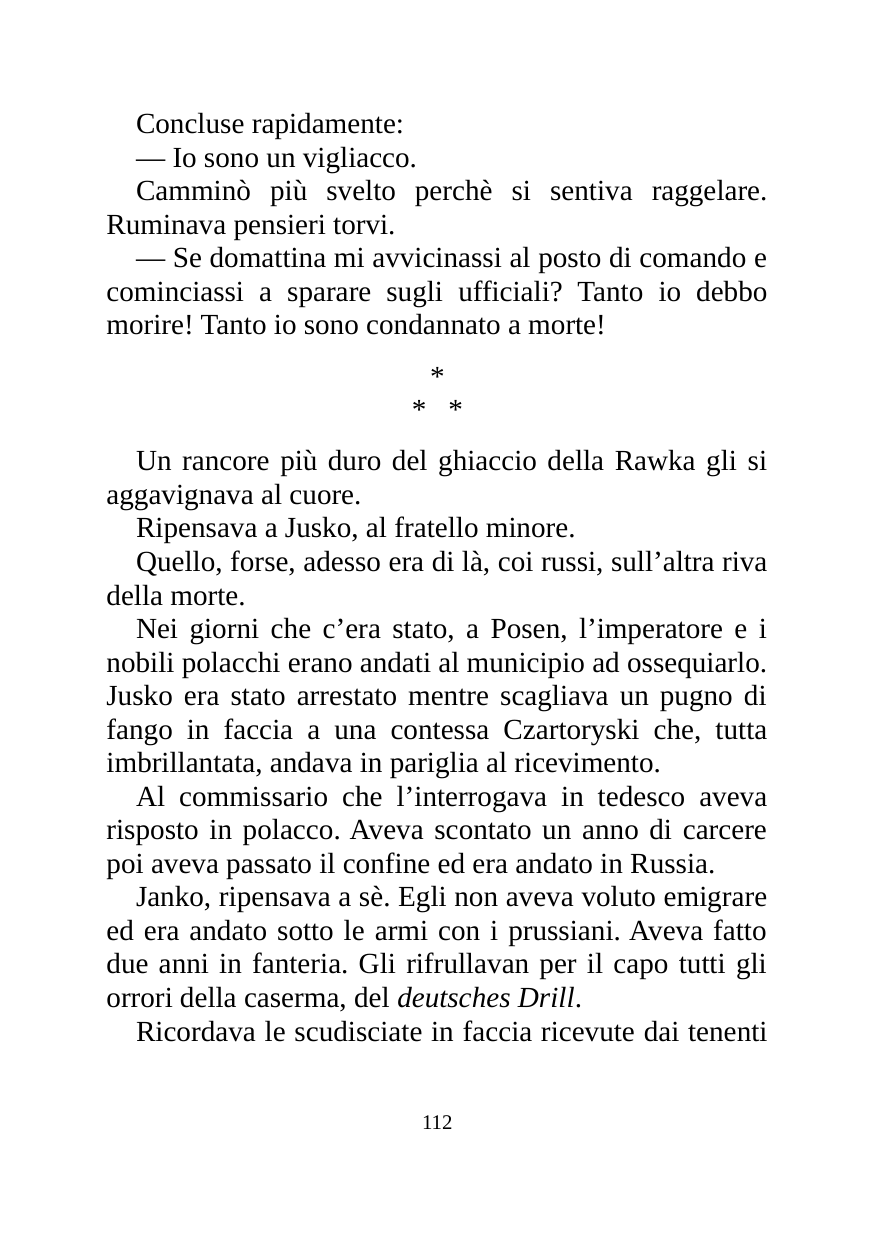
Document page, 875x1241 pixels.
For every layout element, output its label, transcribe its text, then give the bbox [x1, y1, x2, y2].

text Al commissario che l’interrogava in tedesco aveva risposto in polacco. Aveva scontato un anno di carcere poi aveva passato il confine ed era andato in Russia. [106, 779, 768, 879]
text Ricordava le scudisciate in faccia ricevute dai tenenti [106, 1014, 768, 1047]
text — Io sono un vigliacco. [106, 140, 768, 173]
text Nei giorni che c’era stato, a Posen, l’imperatore e i nobili polacchi erano andati al municipio ad ossequiarlo. Jusko era stato arrestato mentre scagliava un pugno di fango in faccia a una contessa Czartoryski che, tutta imbrillantata, andava in pariglia al ricevimento. [106, 611, 768, 779]
text Janko, ripensava a sè. Egli non aveva voluto emigrare ed era andato sotto le armi con i prussiani. Aveva fatto due anni in fanteria. Gli rifrullavan per il capo tutti gli orrori della caserma, del deutsches Drill. [106, 879, 768, 1014]
text Un rancore più duro del ghiaccio della Rawka gli si aggavignava al cuore. [106, 443, 768, 511]
text Quello, forse, adesso era di là, coi russi, sull’altra riva della morte. [106, 544, 768, 611]
text Camminò più svelto perchè si sentiva raggelare. Ruminava pensieri torvi. [106, 173, 768, 240]
text — Se domattina mi avvicinassi al posto di comando e cominciassi a sparare sugli ufficiali? Tanto io debbo morire! Tanto io sono condannato a morte! [106, 240, 768, 341]
text * * * [106, 359, 768, 426]
text Ripensava a Jusko, al fratello minore. [106, 511, 768, 544]
text Concluse rapidamente: [106, 106, 768, 140]
